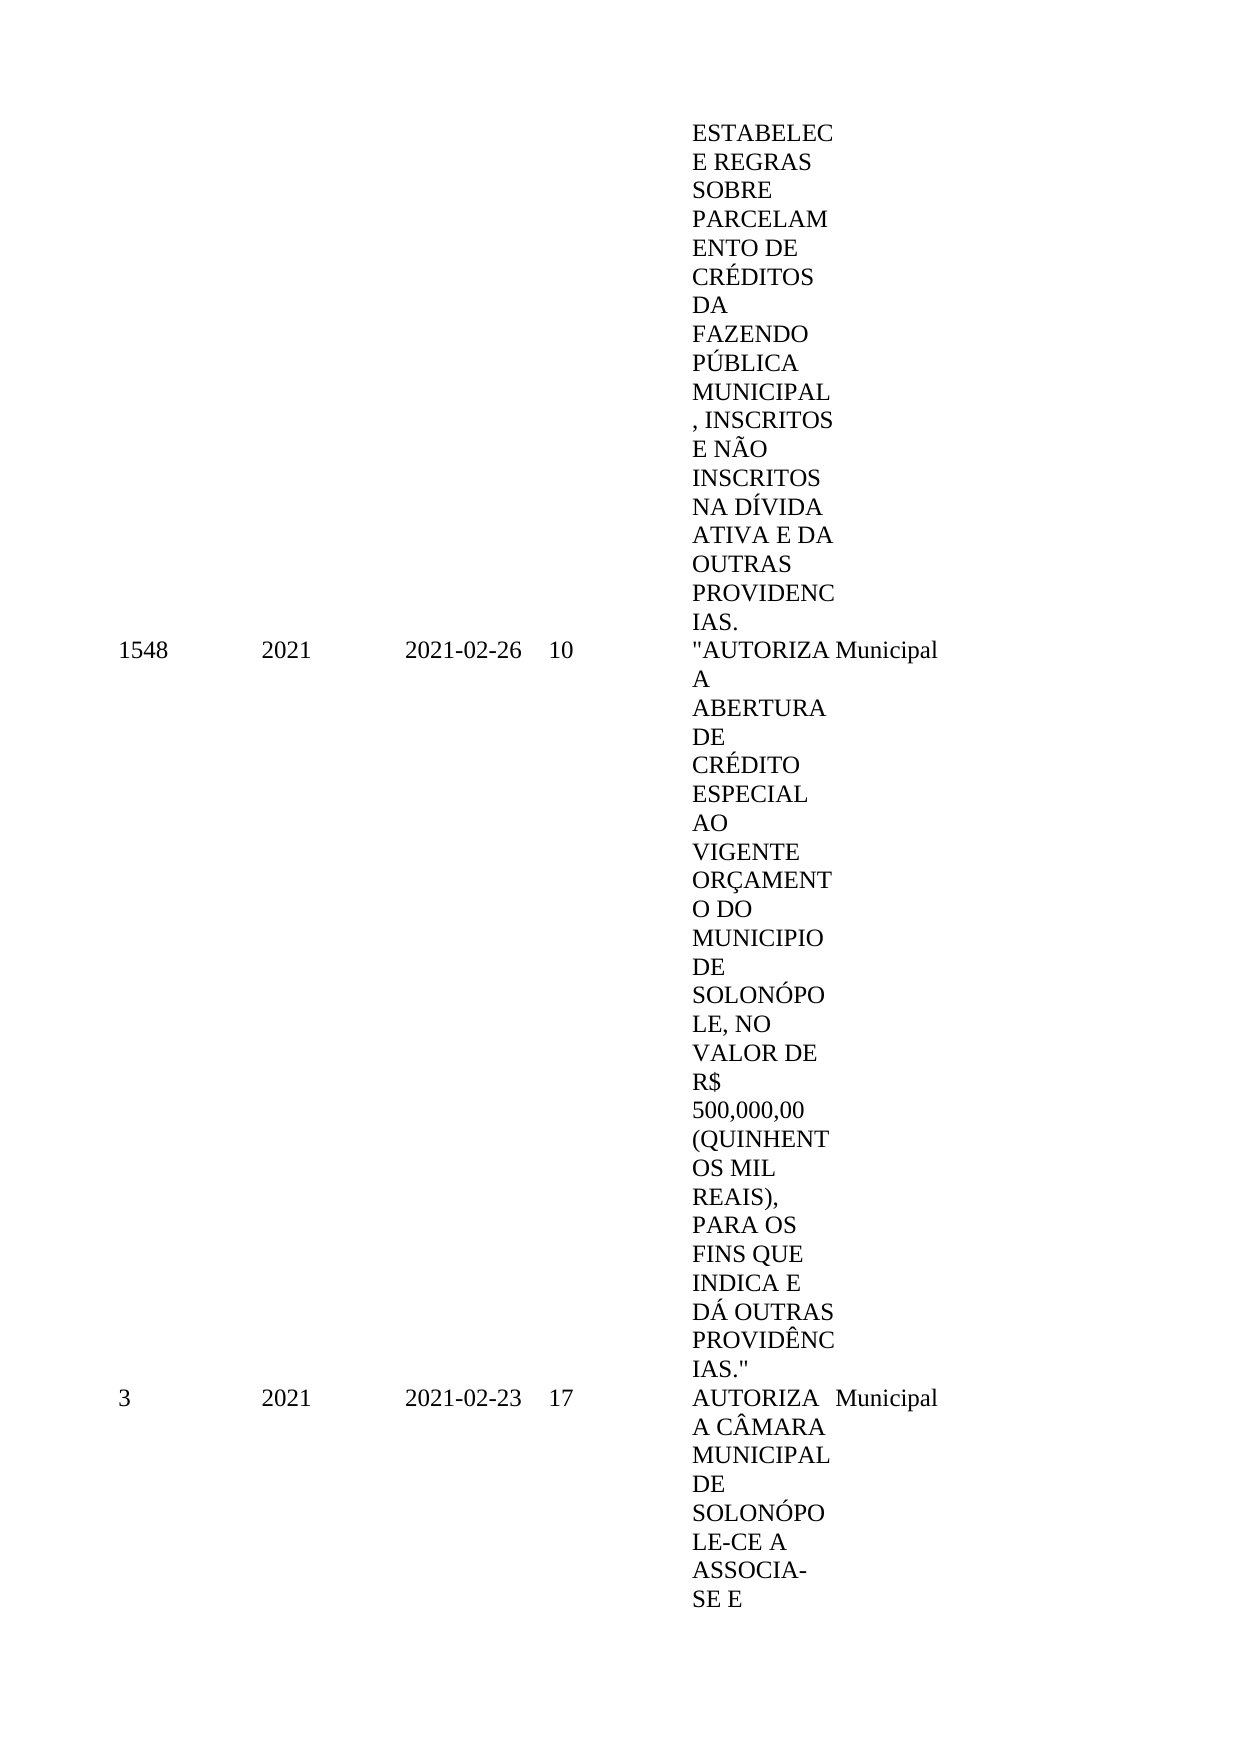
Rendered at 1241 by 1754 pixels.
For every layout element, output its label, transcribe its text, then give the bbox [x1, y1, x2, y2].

table_cell 1548 [118, 636, 261, 1383]
table_cell [979, 118, 1122, 636]
table_cell [261, 118, 405, 636]
table_cell [405, 118, 548, 636]
table_cell [979, 1383, 1122, 1613]
table_cell 2021 [261, 1383, 405, 1613]
table_cell [548, 118, 692, 636]
table_cell 17 [548, 1383, 692, 1613]
table_cell [118, 118, 261, 636]
table_cell ESTABELECE REGRAS SOBRE PARCELAMENTO DE CRÉDITOS DA FAZENDO PÚBLICA MUNICIPAL, INSCRITOS E NÃO INSCRITOS NA DÍVIDA ATIVA E DA OUTRAS PROVIDENCIAS. [692, 118, 835, 636]
table_cell 3 [118, 1383, 261, 1613]
table_cell Municipal [835, 636, 979, 1383]
table_cell [835, 118, 979, 636]
table_cell AUTORIZA A CÂMARA MUNICIPAL DE SOLONÓPOLE-CE A ASSOCIA-SE E [692, 1383, 835, 1613]
table_cell 2021-02-26 [405, 636, 548, 1383]
table_cell 2021 [261, 636, 405, 1383]
table_cell 2021-02-23 [405, 1383, 548, 1613]
table_cell Municipal [835, 1383, 979, 1613]
table_cell [979, 636, 1122, 1383]
table_cell 10 [548, 636, 692, 1383]
table_cell "AUTORIZA A ABERTURA DE CRÉDITO ESPECIAL AO VIGENTE ORÇAMENTO DO MUNICIPIO DE SOLONÓPOLE, NO VALOR DE R$ 500,000,00 (QUINHENTOS MIL REAIS), PARA OS FINS QUE INDICA E DÁ OUTRAS PROVIDÊNCIAS." [692, 636, 835, 1383]
